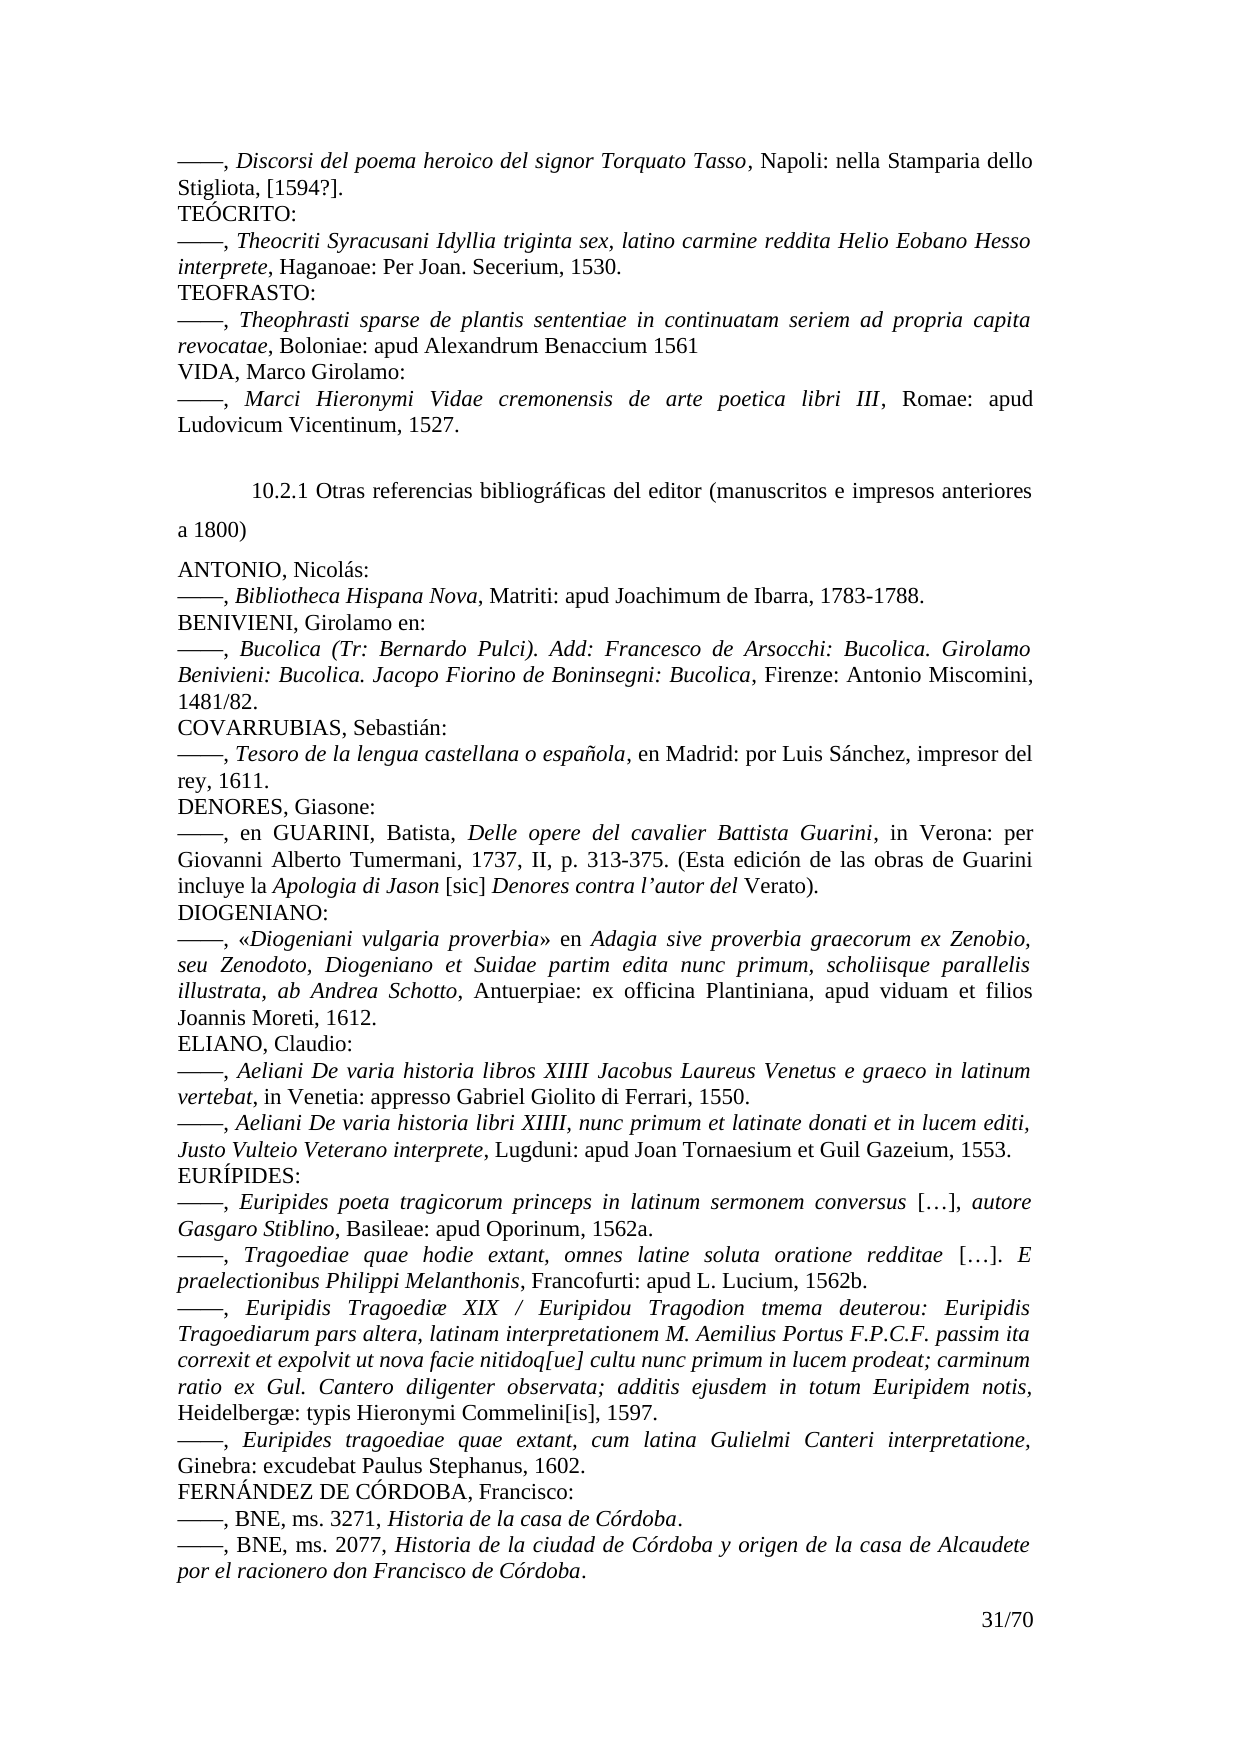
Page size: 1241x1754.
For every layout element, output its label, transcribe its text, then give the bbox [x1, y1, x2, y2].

text FERNÁNDEZ DE CÓRDOBA, Francisco: [177, 1478, 1034, 1505]
text DENORES, Giasone: [177, 793, 1034, 819]
text ——, Aeliani De varia historia libros XIIII Jacobus Laureus Venetus e graeco in latinum vertebat, in Venetia: appresso Gabriel Giolito di Ferrari, 1550. [177, 1057, 1034, 1109]
text ——, Euripides poeta tragicorum princeps in latinum sermonem conversus […], autore Gasgaro Stiblino, Basileae: apud Oporinum, 1562a. [177, 1188, 1034, 1241]
text ——, Euripidis Tragoediæ XIX / Euripidou Tragodion tmema deuterou: Euripidis Tragoediarum pars altera, latinam interpretationem M. Aemilius Portus F.P.C.F. passim ita correxit et expolvit ut nova facie nitidoq[ue] cultu nunc primum in lucem prodeat; carminum ratio ex Gul. Cantero diligenter observata; additis ejusdem in totum Euripidem notis, Heidelbergæ: typis Hieronymi Commelini[is], 1597. [177, 1294, 1034, 1426]
text ——, en GUARINI, Batista, Delle opere del cavalier Battista Guarini, in Verona: per Giovanni Alberto Tumermani, 1737, II, p. 313-375. (Esta edición de las obras de Guarini incluye la Apologia di Jason [sic] Denores contra l’autor del Verato). [177, 819, 1034, 898]
text EURÍPIDES: [177, 1162, 1034, 1188]
text ——, Tragoediae quae hodie extant, omnes latine soluta oratione redditae […]. E praelectionibus Philippi Melanthonis, Francofurti: apud L. Lucium, 1562b. [177, 1241, 1034, 1294]
text ——, «Diogeniani vulgaria proverbia» en Adagia sive proverbia graecorum ex Zenobio, seu Zenodoto, Diogeniano et Suidae partim edita nunc primum, scholiisque parallelis illustrata, ab Andrea Schotto, Antuerpiae: ex officina Plantiniana, apud viduam et filios Joannis Moreti, 1612. [177, 925, 1034, 1030]
text ——, Bucolica (Tr: Bernardo Pulci). Add: Francesco de Arsocchi: Bucolica. Girolamo Benivieni: Bucolica. Jacopo Fiorino de Boninsegni: Bucolica, Firenze: Antonio Miscomini, 1481/82. [177, 635, 1034, 714]
text ——, BNE, ms. 2077, Historia de la ciudad de Córdoba y origen de la casa de Alcaudete por el racionero don Francisco de Córdoba. [177, 1531, 1034, 1584]
text ELIANO, Claudio: [177, 1030, 1034, 1057]
text DIOGENIANO: [177, 898, 1034, 925]
text TEÓCRITO: [177, 200, 1034, 227]
text Antonio, Nicolás: [177, 556, 1034, 582]
text ——, Euripides tragoediae quae extant, cum latina Gulielmi Canteri interpretatione, Ginebra: excudebat Paulus Stephanus, 1602. [177, 1426, 1034, 1478]
subtitle 10.2.1 Otras referencias bibliográficas del editor (manuscritos e impresos anteriores a 1800) [177, 477, 1034, 543]
text ——, Theophrasti sparse de plantis sententiae in continuatam seriem ad propria capita revocatae, Boloniae: apud Alexandrum Benaccium 1561 [177, 306, 1034, 358]
text ——, Aeliani De varia historia libri XIIII, nunc primum et latinate donati et in lucem editi, Justo Vulteio Veterano interprete, Lugduni: apud Joan Tornaesium et Guil Gazeium, 1553. [177, 1109, 1034, 1162]
text ——, Tesoro de la lengua castellana o española, en Madrid: por Luis Sánchez, impresor del rey, 1611. [177, 740, 1034, 793]
text VIDA, Marco Girolamo: [177, 358, 1034, 385]
text TEOFRASTO: [177, 279, 1034, 306]
text Covarrubias, Sebastián: [177, 714, 1034, 740]
text ——, Bibliotheca Hispana Nova, Matriti: apud Joachimum de Ibarra, 1783-1788. [177, 582, 1034, 609]
text ——, Theocriti Syracusani Idyllia triginta sex, latino carmine reddita Helio Eobano Hesso interprete, Haganoae: Per Joan. Secerium, 1530. [177, 227, 1034, 279]
text BENIVIENI, Girolamo en: [177, 609, 1034, 635]
text ——, BNE, ms. 3271, Historia de la casa de Córdoba. [177, 1505, 1034, 1531]
text ——, Marci Hieronymi Vidae cremonensis de arte poetica libri III, Romae: apud Ludovicum Vicentinum, 1527. [177, 385, 1034, 437]
text ——, Discorsi del poema heroico del signor Torquato Tasso, Napoli: nella Stamparia dello Stigliota, [1594?]. [177, 148, 1034, 200]
